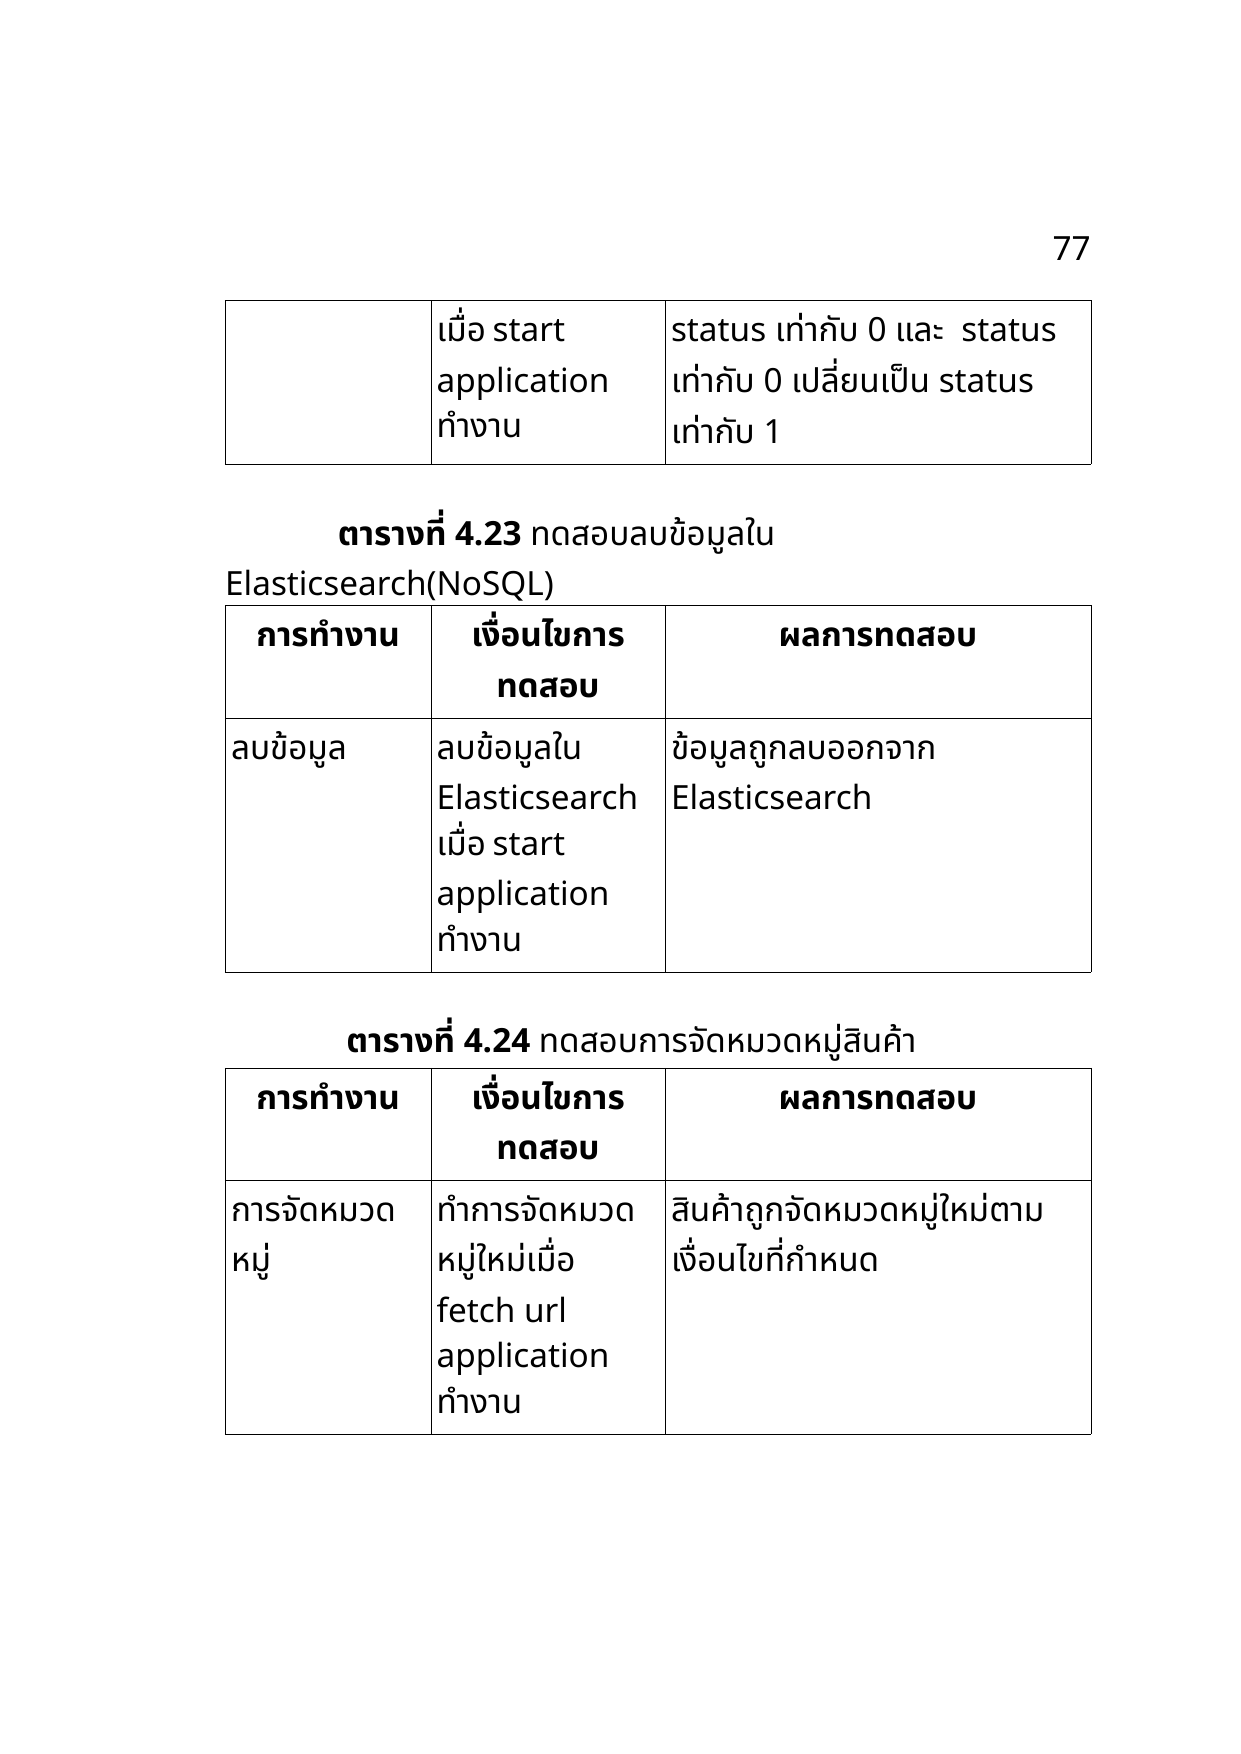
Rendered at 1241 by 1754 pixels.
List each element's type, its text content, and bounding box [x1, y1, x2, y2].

table_cell ลบข้อมูลใน Elasticsearch เมื่อstart application ทำงาน [432, 719, 665, 972]
table_header ผลการทดสอบ [666, 606, 1091, 718]
table_cell ลบข้อมูล [226, 719, 431, 972]
table_cell การจัดหมวดหมู่ [226, 1181, 431, 1434]
text ตารางที่ 4.24 ทดสอบการจัดหมวดหมู่สินค้า [225, 1017, 1091, 1068]
table_cell ทำการจัดหมวดหมู่ใหม่เมื่อ fetch url application ทำงาน [432, 1181, 665, 1434]
table_header การทำงาน [226, 606, 431, 718]
table_header เงื่อนไขการทดสอบ [432, 1069, 665, 1180]
text ตารางที่ 4.23 ทดสอบลบข้อมูลใน Elasticsearch(NoSQL) [225, 509, 1091, 605]
table_cell เมื่อstart application ทำงาน [432, 301, 665, 464]
table_cell สินค้าถูกจัดหมวดหมู่ใหม่ตามเงื่อนไขที่กำหนด [666, 1181, 1091, 1434]
table_header เงื่อนไขการทดสอบ [432, 606, 665, 718]
table_cell status เท่ากับ 0 และ status เท่ากับ 0 เปลี่ยนเป็น status เท่ากับ 1 [666, 301, 1091, 464]
table_cell [226, 301, 431, 464]
table_header ผลการทดสอบ [666, 1069, 1091, 1180]
table_cell ข้อมูลถูกลบออกจาก Elasticsearch [666, 719, 1091, 972]
table_header การทำงาน [226, 1069, 431, 1180]
